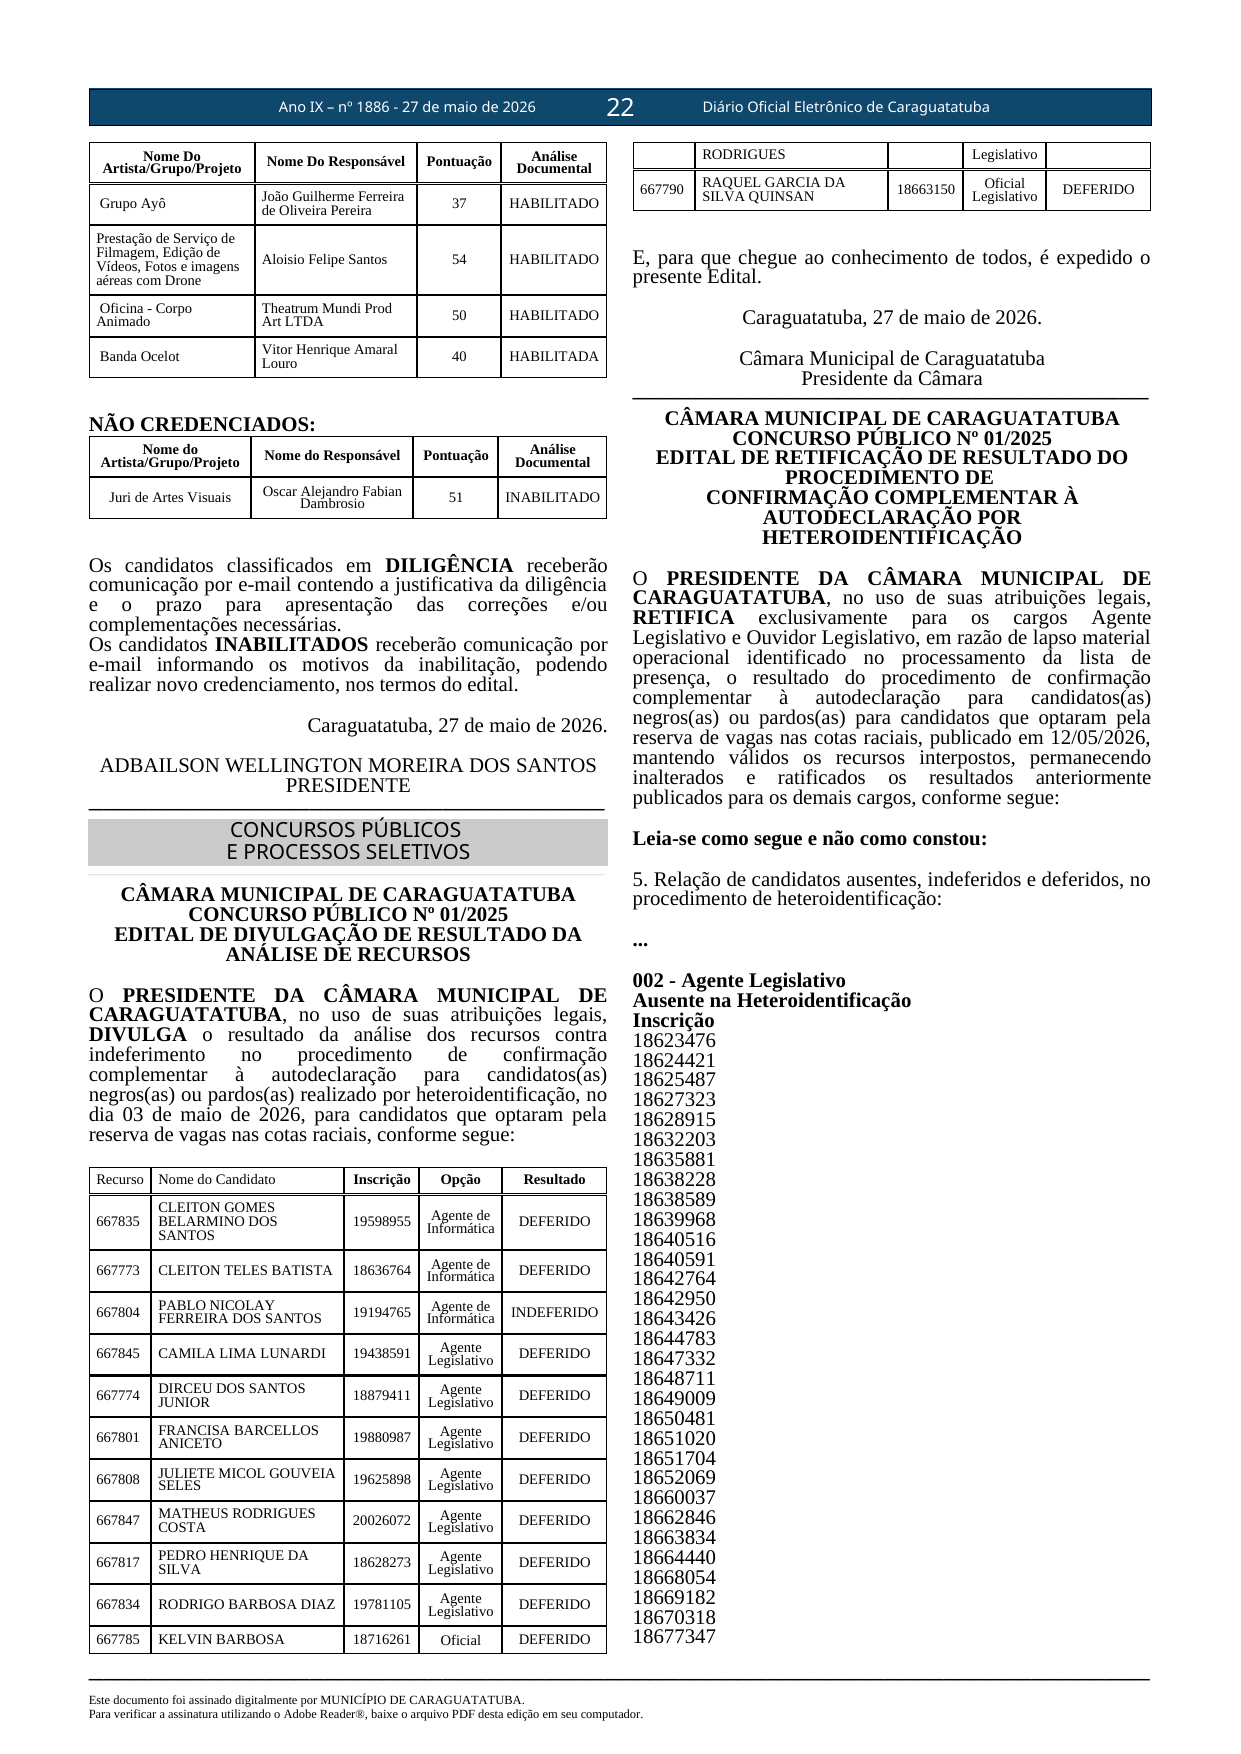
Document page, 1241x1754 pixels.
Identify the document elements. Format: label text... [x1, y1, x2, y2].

table_header Nome Do Responsável [256, 143, 416, 182]
table_cell JULIETE MICOL GOUVEIA SELES [152, 1460, 343, 1500]
table_cell 667801 [90, 1418, 150, 1458]
table_cell 51 [414, 478, 497, 518]
text 18635881 [632, 1151, 1152, 1171]
text 18662846 [632, 1509, 1152, 1529]
table_cell 18636764 [345, 1251, 418, 1291]
table_cell 40 [418, 338, 500, 377]
text 18647332 [632, 1349, 1152, 1369]
table_cell 18663150 [889, 171, 962, 210]
table_cell 667804 [90, 1293, 150, 1333]
table_cell Oficial [420, 1627, 501, 1653]
table_cell DEFERIDO [503, 1196, 606, 1249]
text 18632203 [632, 1131, 1152, 1151]
text 18660037 [632, 1489, 1152, 1509]
table_cell Agente de Informática [420, 1251, 501, 1291]
text 18638589 [632, 1190, 1152, 1210]
table_cell DEFERIDO [503, 1544, 606, 1583]
text 18640516 [632, 1230, 1152, 1250]
text 18677347 [632, 1628, 1152, 1648]
table_cell 667847 [90, 1502, 150, 1542]
table_cell Oficial Legislativo [964, 171, 1045, 210]
table_cell 667808 [90, 1460, 150, 1500]
table_cell Agente Legislativo [420, 1377, 501, 1416]
table_cell 54 [418, 226, 500, 294]
table_cell 19194765 [345, 1293, 418, 1333]
table_cell 667785 [90, 1627, 150, 1653]
text 18663834 [632, 1529, 1152, 1548]
text Leia-se como segue e não como constou: [632, 830, 1152, 850]
table_cell Agente Legislativo [420, 1544, 501, 1583]
table_header Pontuação [414, 437, 497, 476]
text Câmara Municipal de Caraguatatuba [632, 349, 1152, 369]
text CONCURSO PÚBLICO Nº 01/2025 [88, 906, 608, 926]
table_header Análise Documental [502, 143, 606, 182]
table_cell RAQUEL GARCIA DA SILVA QUINSAN [696, 171, 887, 210]
text 002 ‑ Agente Legislativo [632, 972, 1152, 991]
table_cell RODRIGUES [696, 143, 887, 168]
table_cell 18716261 [345, 1627, 418, 1653]
table_cell 667790 [634, 171, 694, 210]
table_cell DEFERIDO [503, 1335, 606, 1374]
table_cell Agente de Informática [420, 1293, 501, 1333]
table_cell PABLO NICOLAY FERREIRA DOS SANTOS [152, 1293, 343, 1333]
table_cell RODRIGO BARBOSA DIAZ [152, 1585, 343, 1625]
table_cell 667817 [90, 1544, 150, 1583]
table_cell Agente Legislativo [420, 1460, 501, 1500]
table_cell 667835 [90, 1196, 150, 1249]
table_cell DEFERIDO [503, 1585, 606, 1625]
table_cell 667774 [90, 1377, 150, 1416]
table_header Pontuação [418, 143, 500, 182]
text 18643426 [632, 1310, 1152, 1330]
text Os candidatos INABILITADOS receberão comunicação por e-mail informando os motivos da inabilitação, podendo realizar novo credenciamento, nos termos do edital. [88, 636, 608, 696]
table_cell [1047, 143, 1150, 168]
table_cell Grupo Ayô [90, 185, 254, 224]
table_cell Oscar Alejandro Fabian Dambrosio [252, 478, 412, 518]
table_cell Agente Legislativo [420, 1585, 501, 1625]
text Caraguatatuba, 27 de maio de 2026. [88, 717, 608, 736]
text 18624421 [632, 1051, 1152, 1071]
text 18650481 [632, 1409, 1152, 1429]
table_header Nome Do Artista/Grupo/Projeto [90, 143, 254, 182]
text 18628915 [632, 1111, 1152, 1131]
table_cell DEFERIDO [503, 1418, 606, 1458]
text 18670318 [632, 1608, 1152, 1628]
table_cell 667834 [90, 1585, 150, 1625]
text 18623476 [632, 1031, 1152, 1051]
text Caraguatatuba, 27 de maio de 2026. [632, 309, 1152, 329]
table_cell CLEITON GOMES BELARMINO DOS SANTOS [152, 1196, 343, 1249]
table_cell DEFERIDO [503, 1502, 606, 1542]
table_cell 667773 [90, 1251, 150, 1291]
table_header Inscrição [345, 1168, 418, 1193]
table_cell DEFERIDO [503, 1460, 606, 1500]
text CÂMARA MUNICIPAL DE CARAGUATATUBA [88, 886, 608, 906]
table_cell Vitor Henrique Amaral Louro [256, 338, 416, 377]
text EDITAL DE RETIFICAÇÃO DE RESULTADO DO PROCEDIMENTO DE CONFIRMAÇÃO COMPLEMENTAR À AUTODECLARAÇÃO POR HETEROIDENTIFICAÇÃO [632, 449, 1152, 549]
text ... [632, 931, 1152, 951]
text E, para que chegue ao conhecimento de todos, é expedido o presente Edital. [632, 248, 1152, 288]
table_cell 18628273 [345, 1544, 418, 1583]
table_header Nome do Responsável [252, 437, 412, 476]
table_cell Legislativo [964, 143, 1045, 168]
text 18669182 [632, 1588, 1152, 1608]
text 5. Relação de candidatos ausentes, indeferidos e deferidos, no procedimento de heteroidentificação: [632, 871, 1152, 910]
text 18642950 [632, 1290, 1152, 1310]
table_header Recurso [90, 1168, 150, 1193]
text 18664440 [632, 1548, 1152, 1568]
table_header Resultado [503, 1168, 606, 1193]
table_cell PEDRO HENRIQUE DA SILVA [152, 1544, 343, 1583]
table_cell Prestação de Serviço de Filmagem, Edição de Vídeos, Fotos e imagens aéreas com Drone [90, 226, 254, 294]
table_cell Agente de Informática [420, 1196, 501, 1249]
table_cell Oficina - Corpo Animado [90, 296, 254, 336]
table_cell 19598955 [345, 1196, 418, 1249]
text 18649009 [632, 1389, 1152, 1409]
text Os candidatos classificados em DILIGÊNCIA receberão comunicação por e-mail contendo a justificativa da diligência e o prazo para apresentação das correções e/ou complementações necessárias. [88, 556, 608, 636]
table_header Opção [420, 1168, 501, 1193]
text Ausente na Heteroidentificação [632, 991, 1152, 1011]
table_cell [634, 143, 694, 168]
text NÃO CREDENCIADOS: [88, 416, 608, 436]
table_cell Aloisio Felipe Santos [256, 226, 416, 294]
text ADBAILSON WELLINGTON MOREIRA DOS SANTOS [88, 757, 608, 777]
text Presidente da Câmara [632, 369, 1152, 389]
table_cell João Guilherme Ferreira de Oliveira Pereira [256, 185, 416, 224]
text CONCURSO PÚBLICO Nº 01/2025 [632, 429, 1152, 449]
table_cell FRANCISA BARCELLOS ANICETO [152, 1418, 343, 1458]
table_cell CAMILA LIMA LUNARDI [152, 1335, 343, 1374]
table_cell KELVIN BARBOSA [152, 1627, 343, 1653]
text 18644783 [632, 1330, 1152, 1349]
text 18651704 [632, 1449, 1152, 1469]
table_cell DEFERIDO [503, 1377, 606, 1416]
table_cell 19438591 [345, 1335, 418, 1374]
table_cell DEFERIDO [1047, 171, 1150, 210]
text O PRESIDENTE DA CÂMARA MUNICIPAL DE CARAGUATATUBA, no uso de suas atribuições legais, RETIFICA exclusivamente para os cargos Agente Legislativo e Ouvidor Legislativo, em razão de lapso material operacional identificado no processamento da lista de presença, o resultado do procedimento de confirmação complementar à autodeclaração para candidatos(as) negros(as) ou pardos(as) para candidatos que optaram pela reserva de vagas nas cotas raciais, publicado em 12/05/2026, mantendo válidos os recursos interpostos, permanecendo inalterados e ratificados os resultados anteriormente publicados para os demais cargos, conforme segue: [632, 569, 1152, 809]
table_cell Agente Legislativo [420, 1502, 501, 1542]
text O PRESIDENTE DA CÂMARA MUNICIPAL DE CARAGUATATUBA, no uso de suas atribuições legais, DIVULGA o resultado da análise dos recursos contra indeferimento no procedimento de confirmação complementar à autodeclaração para candidatos(as) negros(as) ou pardos(as) realizado por heteroidentificação, no dia 03 de maio de 2026, para candidatos que optaram pela reserva de vagas nas cotas raciais, conforme segue: [88, 986, 608, 1146]
table_cell MATHEUS RODRIGUES COSTA [152, 1502, 343, 1542]
table_cell Agente Legislativo [420, 1418, 501, 1458]
text 18638228 [632, 1171, 1152, 1190]
table_cell 19625898 [345, 1460, 418, 1500]
table_cell [889, 143, 962, 168]
text 18648711 [632, 1369, 1152, 1389]
table_cell Banda Ocelot [90, 338, 254, 377]
table_cell 20026072 [345, 1502, 418, 1542]
text 18651020 [632, 1429, 1152, 1449]
text 18625487 [632, 1071, 1152, 1091]
table_cell 19781105 [345, 1585, 418, 1625]
text PRESIDENTE [88, 777, 608, 797]
text 18652069 [632, 1469, 1152, 1489]
table_cell DEFERIDO [503, 1627, 606, 1653]
table_header Nome do Candidato [152, 1168, 343, 1193]
text 18642764 [632, 1270, 1152, 1290]
table_cell INDEFERIDO [503, 1293, 606, 1333]
text ─────────────────────────────────── [632, 389, 1152, 409]
text ─────────────────────────────────── [88, 866, 608, 886]
text CÂMARA MUNICIPAL DE CARAGUATATUBA [632, 409, 1152, 429]
table_header Nome do Artista/Grupo/Projeto [90, 437, 250, 476]
table_cell CLEITON TELES BATISTA [152, 1251, 343, 1291]
table_header Análise Documental [499, 437, 606, 476]
table_cell 19880987 [345, 1418, 418, 1458]
table_cell Juri de Artes Visuais [90, 478, 250, 518]
text ─────────────────────────────────── [88, 797, 608, 819]
text Inscrição [632, 1011, 1152, 1031]
text 18640591 [632, 1250, 1152, 1270]
table_cell 667845 [90, 1335, 150, 1374]
table_cell HABILITADO [502, 296, 606, 336]
text 18668054 [632, 1568, 1152, 1588]
table_cell HABILITADO [502, 226, 606, 294]
table_cell DEFERIDO [503, 1251, 606, 1291]
text EDITAL DE DIVULGAÇÃO DE RESULTADO DA ANÁLISE DE RECURSOS [88, 926, 608, 966]
table_cell Agente Legislativo [420, 1335, 501, 1374]
text CONCURSOS PÚBLICOS E PROCESSOS SELETIVOS [88, 819, 608, 866]
table_cell INABILITADO [499, 478, 606, 518]
text 18639968 [632, 1210, 1152, 1230]
text 18627323 [632, 1091, 1152, 1111]
table_cell 37 [418, 185, 500, 224]
table_cell 50 [418, 296, 500, 336]
table_cell Theatrum Mundi Prod Art LTDA [256, 296, 416, 336]
table_cell HABILITADO [502, 185, 606, 224]
table_cell 18879411 [345, 1377, 418, 1416]
table_cell DIRCEU DOS SANTOS JUNIOR [152, 1377, 343, 1416]
table_cell HABILITADA [502, 338, 606, 377]
